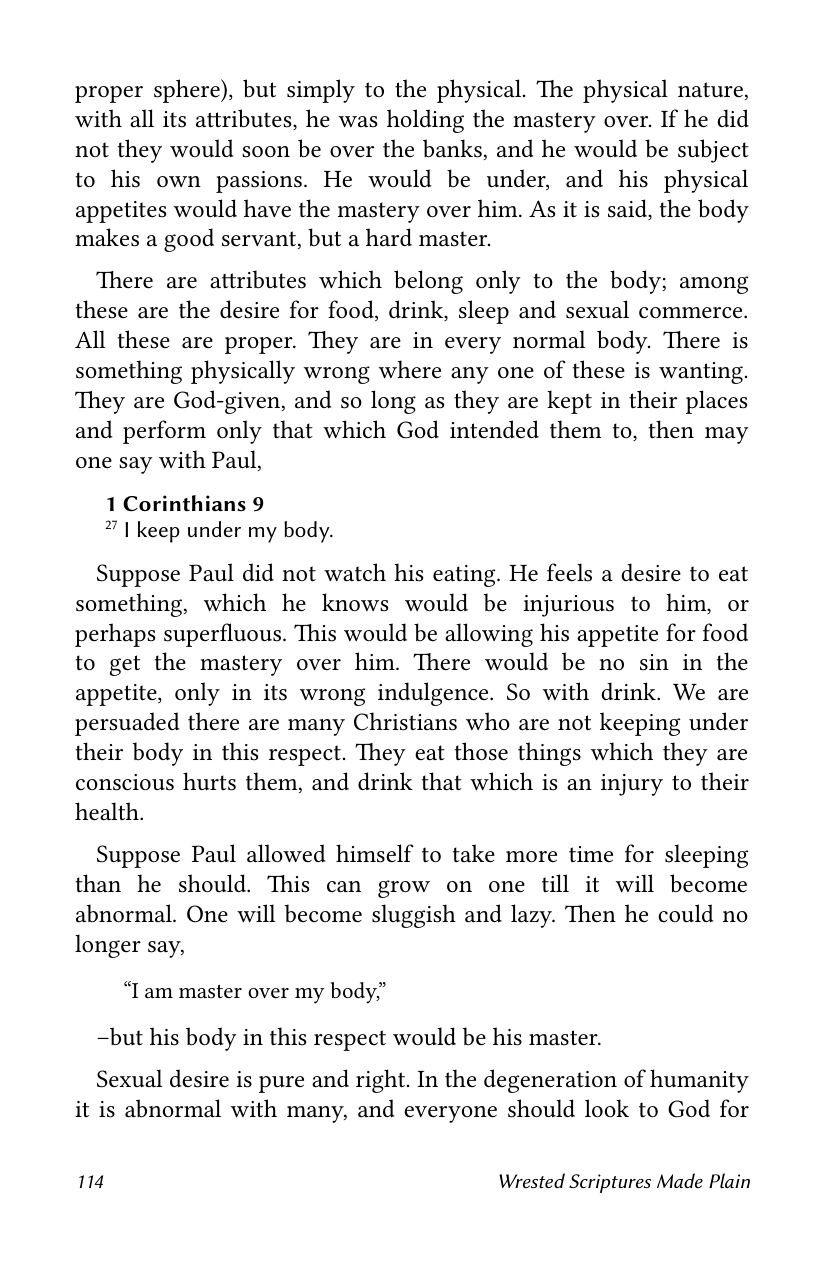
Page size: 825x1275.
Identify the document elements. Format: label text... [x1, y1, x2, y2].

text –but his body in this respect would be his master. [75, 1023, 750, 1051]
text proper sphere), but simply to the physical. The physical nature, with all its attributes, he was holding the mastery over. If he did not they would soon be over the banks, and he would be subject to his own passions. He would be under, and his physical appetites would have the mastery over him. As it is said, the body makes a good servant, but a hard master. [75, 75, 750, 253]
text Sexual desire is pure and right. In the degeneration of humanity it is abnormal with many, and everyone should look to God for [75, 1065, 750, 1123]
text 27 I keep under my body. [105, 517, 720, 543]
text Suppose Paul did not watch his eating. He feels a desire to eat something, which he knows would be injurious to him, or perhaps superfluous. This would be allowing his appetite for food to get the mastery over him. There would be no sin in the appetite, only in its wrong indulgence. So with drink. We are persuaded there are many Christians who are not keeping under their body in this respect. They eat those things which they are conscious hurts them, and drink that which is an injury to their health. [75, 559, 750, 826]
text There are attributes which belong only to the body; among these are the desire for food, drink, sleep and sexual commerce. All these are proper. They are in every normal body. There is something physically wrong where any one of these is wanting. They are God-given, and so long as they are kept in their places and perform only that which God intended them to, then may one say with Paul, [75, 266, 750, 474]
text 1 Corinthians 9 [105, 491, 750, 517]
text “I am master over my body,” [105, 977, 720, 1004]
text Suppose Paul allowed himself to take more time for sleeping than he should. This can grow on one till it will become abnormal. One will become sluggish and lazy. Then he could no longer say, [75, 840, 750, 958]
